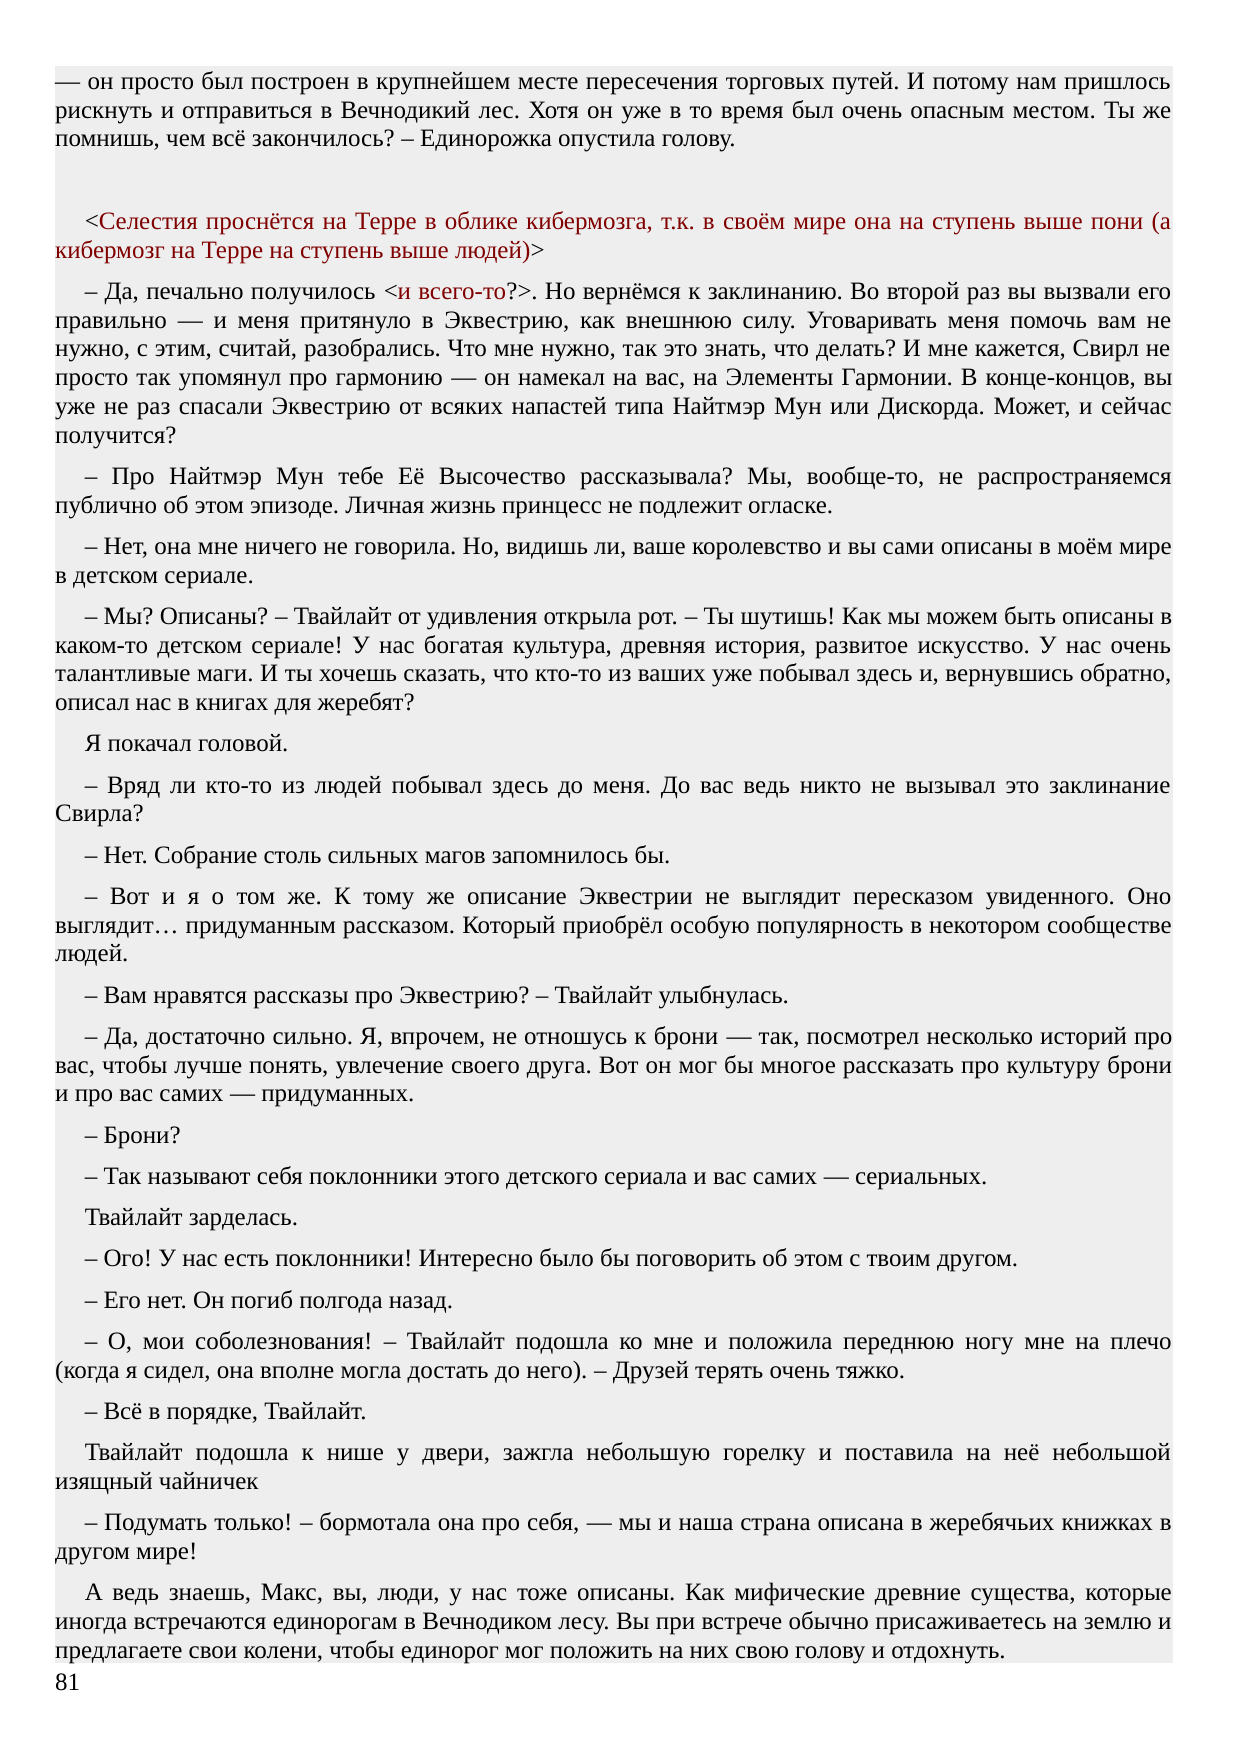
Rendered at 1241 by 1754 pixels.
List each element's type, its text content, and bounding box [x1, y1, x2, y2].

text – Мы? Описаны? – Твайлайт от удивления открыла рот. – Ты шутишь! Как мы можем быть описаны в каком-то детском сериале! У нас богатая культура, древняя история, развитое искусство. У нас очень талантливые маги. И ты хочешь сказать, что кто-то из ваших уже побывал здесь и, вернувшись обратно, описал нас в книгах для жеребят? [55, 601, 1173, 716]
text – Да, печально получилось <и всего-то?>. Но вернёмся к заклинанию. Во второй раз вы вызвали его правильно — и меня притянуло в Эквестрию, как внешнюю силу. Уговаривать меня помочь вам не нужно, с этим, считай, разобрались. Что мне нужно, так это знать, что делать? И мне кажется, Свирл не просто так упомянул про гармонию — он намекал на вас, на Элементы Гармонии. В конце-концов, вы уже не раз спасали Эквестрию от всяких напастей типа Найтмэр Мун или Дискорда. Может, и сейчас получится? [55, 276, 1173, 448]
text – Да, достаточно сильно. Я, впрочем, не отношусь к брони — так, посмотрел несколько историй про вас, чтобы лучше понять, увлечение своего друга. Вот он мог бы многое рассказать про культуру брони и про вас самих — придуманных. [55, 1021, 1173, 1107]
text <Селестия проснётся на Терре в облике кибермозга, т.к. в своём мире она на ступень выше пони (а кибермозг на Терре на ступень выше людей)> [55, 206, 1173, 263]
text – Нет, она мне ничего не говорила. Но, видишь ли, ваше королевство и вы сами описаны в моём мире в детском сериале. [55, 531, 1173, 588]
text – Про Найтмэр Мун тебе Её Высочество рассказывала? Мы, вообще-то, не распространяемся публично об этом эпизоде. Личная жизнь принцесс не подлежит огласке. [55, 461, 1173, 518]
text – Вот и я о том же. К тому же описание Эквестрии не выглядит пересказом увиденного. Оно выглядит… придуманным рассказом. Который приобрёл особую популярность в некотором сообществе людей. [55, 881, 1173, 967]
text – Нет. Собрание столь сильных магов запомнилось бы. [55, 840, 1173, 868]
text А ведь знаешь, Макс, вы, люди, у нас тоже описаны. Как мифические древние существа, которые иногда встречаются единорогам в Вечнодиком лесу. Вы при встрече обычно присаживаетесь на землю и предлагаете свои колени, чтобы единорог мог положить на них свою голову и отдохнуть. [55, 1577, 1173, 1663]
text – Его нет. Он погиб полгода назад. [55, 1285, 1173, 1313]
text – Так называют себя поклонники этого детского сериала и вас самих — сериальных. [55, 1161, 1173, 1190]
text – Вам нравятся рассказы про Эквестрию? – Твайлайт улыбнулась. [55, 980, 1173, 1008]
text Твайлайт зарделась. [55, 1202, 1173, 1231]
text Я покачал головой. [55, 728, 1173, 757]
text — он просто был построен в крупнейшем месте пересечения торговых путей. И потому нам пришлось рискнуть и отправиться в Вечнодикий лес. Хотя он уже в то время был очень опасным местом. Ты же помнишь, чем всё закончилось? – Единорожка опустила голову. [55, 66, 1173, 152]
text Твайлайт подошла к нише у двери, зажгла небольшую горелку и поставила на неё небольшой изящный чайничек [55, 1437, 1173, 1495]
text – Брони? [55, 1120, 1173, 1148]
text – Подумать только! – бормотала она про себя, — мы и наша страна описана в жеребячьих книжках в другом мире! [55, 1507, 1173, 1565]
text – О, мои соболезнования! – Твайлайт подошла ко мне и положила переднюю ногу мне на плечо (когда я сидел, она вполне могла достать до него). – Друзей терять очень тяжко. [55, 1326, 1173, 1383]
text – Ого! У нас есть поклонники! Интересно было бы поговорить об этом с твоим другом. [55, 1243, 1173, 1272]
text – Вряд ли кто-то из людей побывал здесь до меня. До вас ведь никто не вызывал это заклинание Свирла? [55, 770, 1173, 827]
text – Всё в порядке, Твайлайт. [55, 1396, 1173, 1425]
